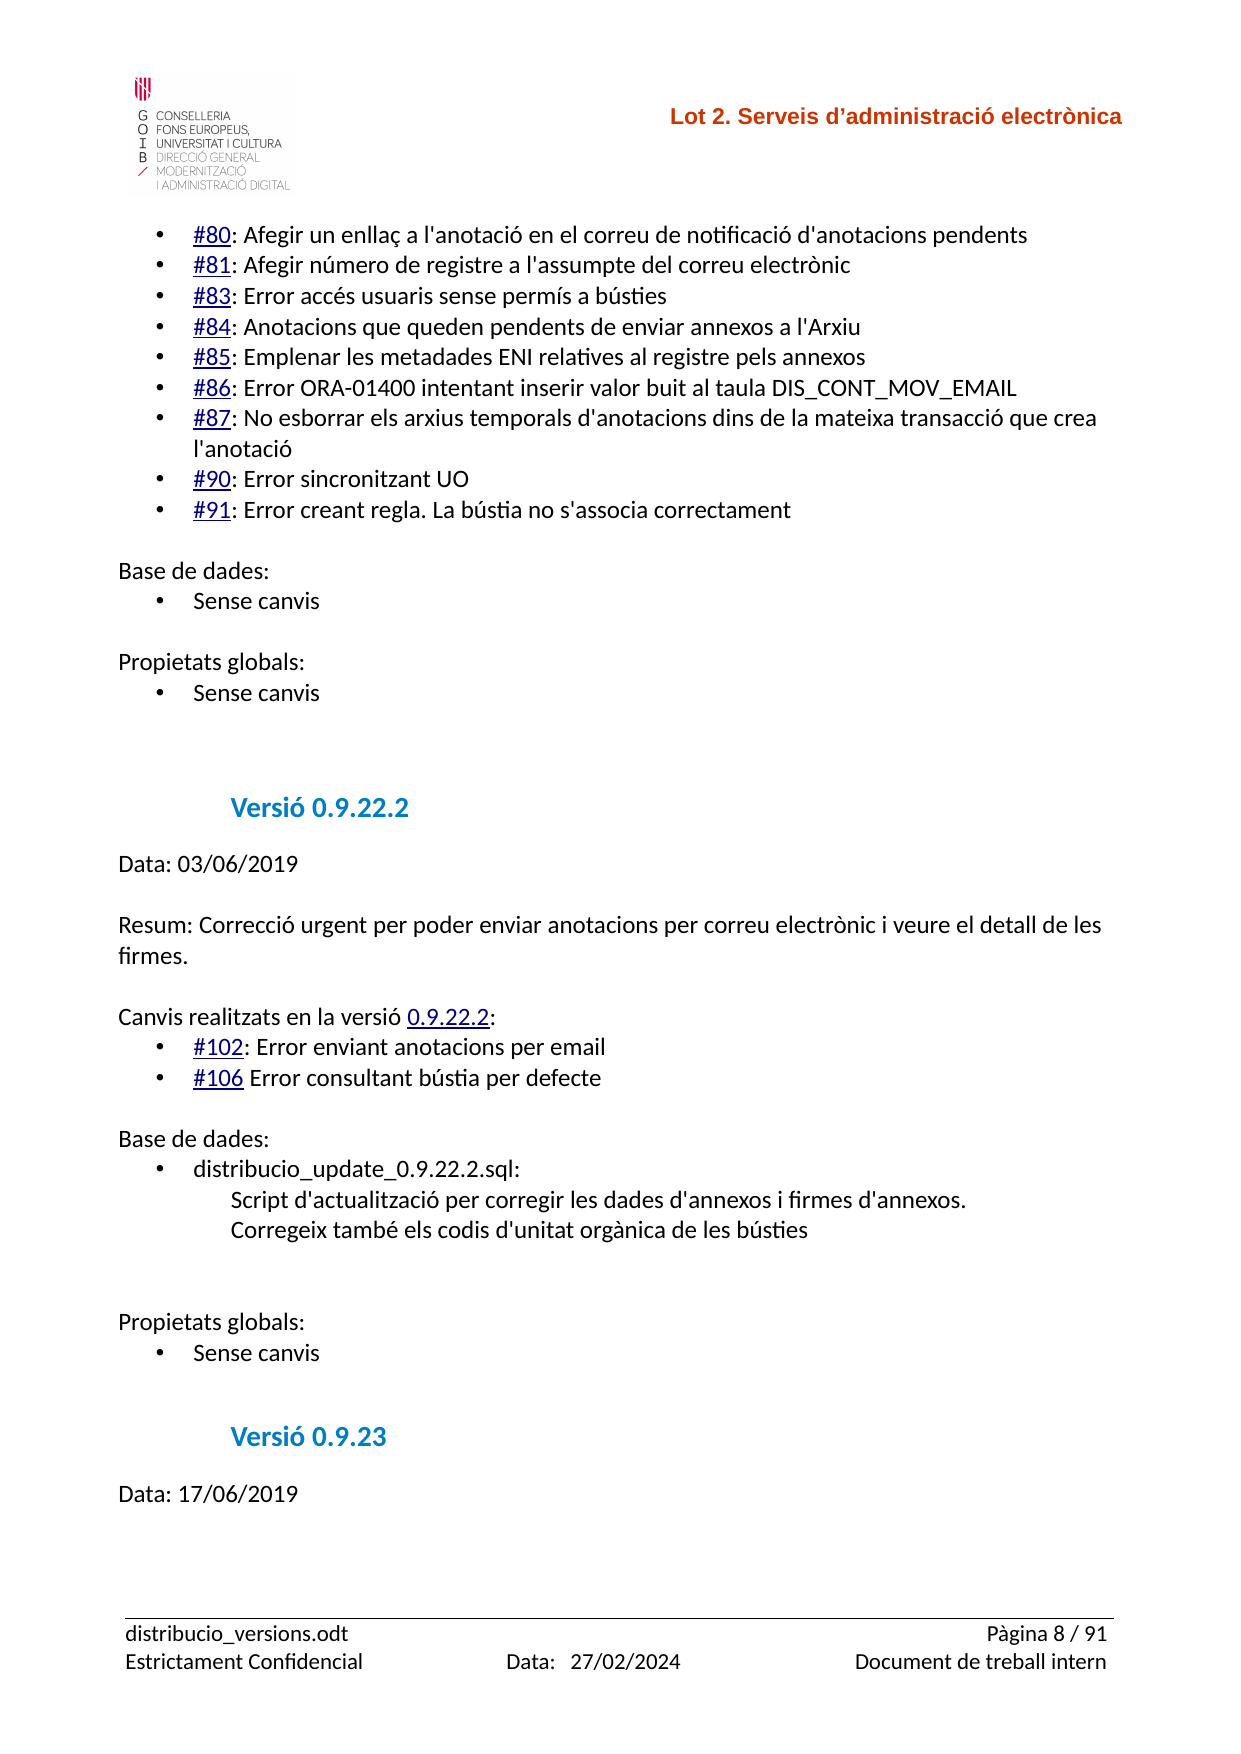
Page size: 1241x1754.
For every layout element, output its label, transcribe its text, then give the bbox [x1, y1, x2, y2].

list #102: Error enviant anotacions per email [156, 1032, 1122, 1062]
subtitle Versió 0.9.22.2 [153, 789, 1122, 825]
list #90: Error sincronitzant UO [156, 463, 1122, 494]
list #83: Error accés usuaris sense permís a bústies [156, 280, 1122, 311]
list Sense canvis [156, 585, 1122, 616]
list Sense canvis [156, 677, 1122, 707]
text Propietats globals: [118, 1306, 1122, 1337]
list #80: Afegir un enllaç a l'anotació en el correu de notificació d'anotacions pendents [156, 219, 1122, 250]
picture [126, 70, 299, 197]
list Script d'actualització per corregir les dades d'annexos i firmes d'annexos. [193, 1184, 1122, 1215]
list #85: Emplenar les metadades ENI relatives al registre pels annexos [156, 341, 1122, 372]
list #91: Error creant regla. La bústia no s'associa correctament [156, 494, 1122, 524]
text Data: 17/06/2019 [118, 1478, 1122, 1508]
list distribucio_update_0.9.22.2.sql: [156, 1154, 1122, 1184]
subtitle Versió 0.9.23 [153, 1418, 1122, 1454]
text Base de dades: [118, 555, 1122, 585]
list Sense canvis [156, 1337, 1122, 1367]
list #87: No esborrar els arxius temporals d'anotacions dins de la mateixa transacció que crea l'anotació [156, 402, 1122, 463]
text Data: 03/06/2019 [118, 848, 1122, 879]
text Propietats globals: [118, 646, 1122, 677]
list #86: Error ORA-01400 intentant inserir valor buit al taula DIS_CONT_MOV_EMAIL [156, 372, 1122, 402]
text Canvis realitzats en la versió 0.9.22.2: [118, 1001, 1122, 1032]
text Resum: Correcció urgent per poder enviar anotacions per correu electrònic i veure el detall de les firmes. [118, 909, 1122, 971]
text Base de dades: [118, 1123, 1122, 1154]
list Corregeix també els codis d'unitat orgànica de les bústies [193, 1215, 1122, 1245]
list #106 Error consultant bústia per defecte [156, 1062, 1122, 1093]
list #84: Anotacions que queden pendents de enviar annexos a l'Arxiu [156, 311, 1122, 341]
list #81: Afegir número de registre a l'assumpte del correu electrònic [156, 250, 1122, 280]
